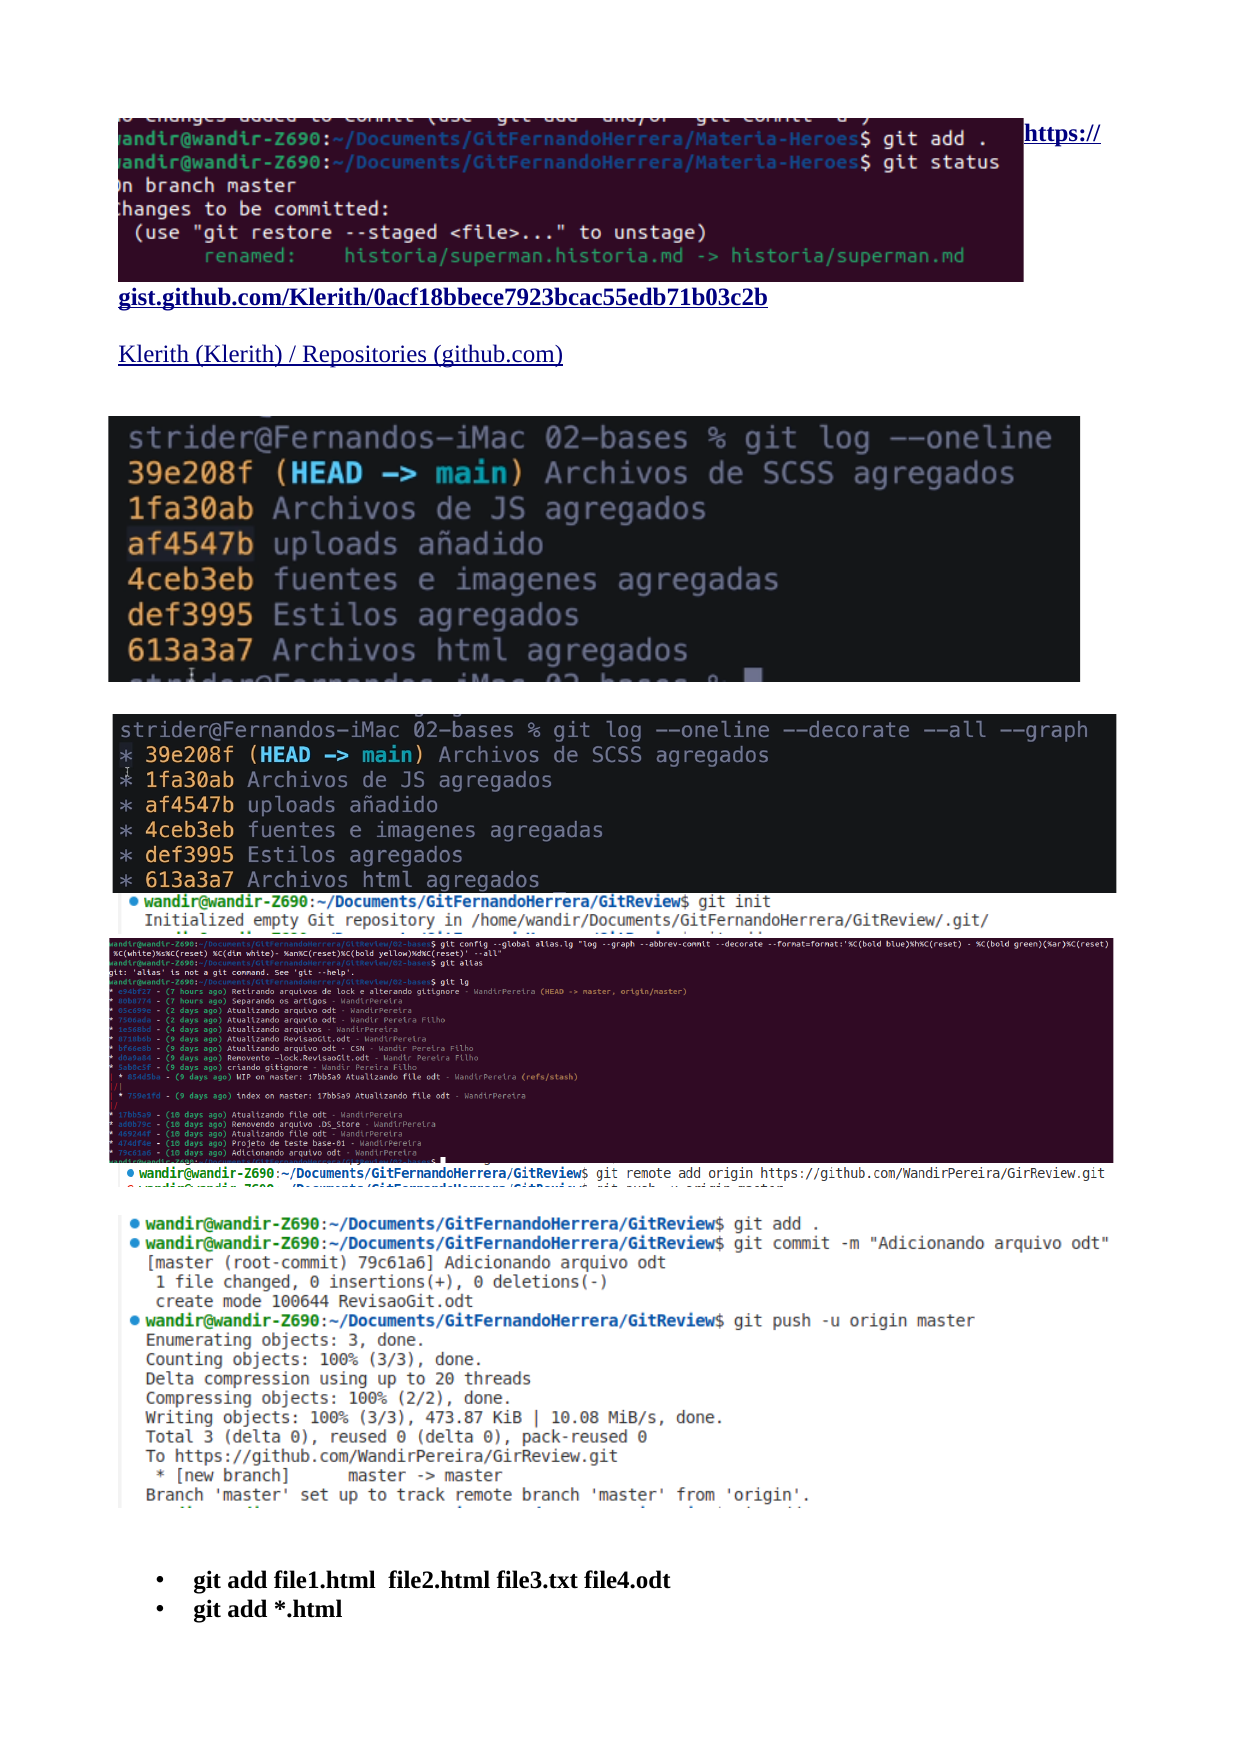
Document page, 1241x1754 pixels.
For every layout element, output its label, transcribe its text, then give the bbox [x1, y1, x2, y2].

list git add file1.html file2.html file3.txt file4.odt [156, 1565, 1122, 1594]
list git add *.html [156, 1594, 1122, 1622]
text https://gist.github.com/Klerith/0acf18bbece7923bcac55edb71b03c2b [118, 118, 1122, 311]
text Klerith (Klerith) / Repositories (github.com) [118, 339, 1122, 368]
